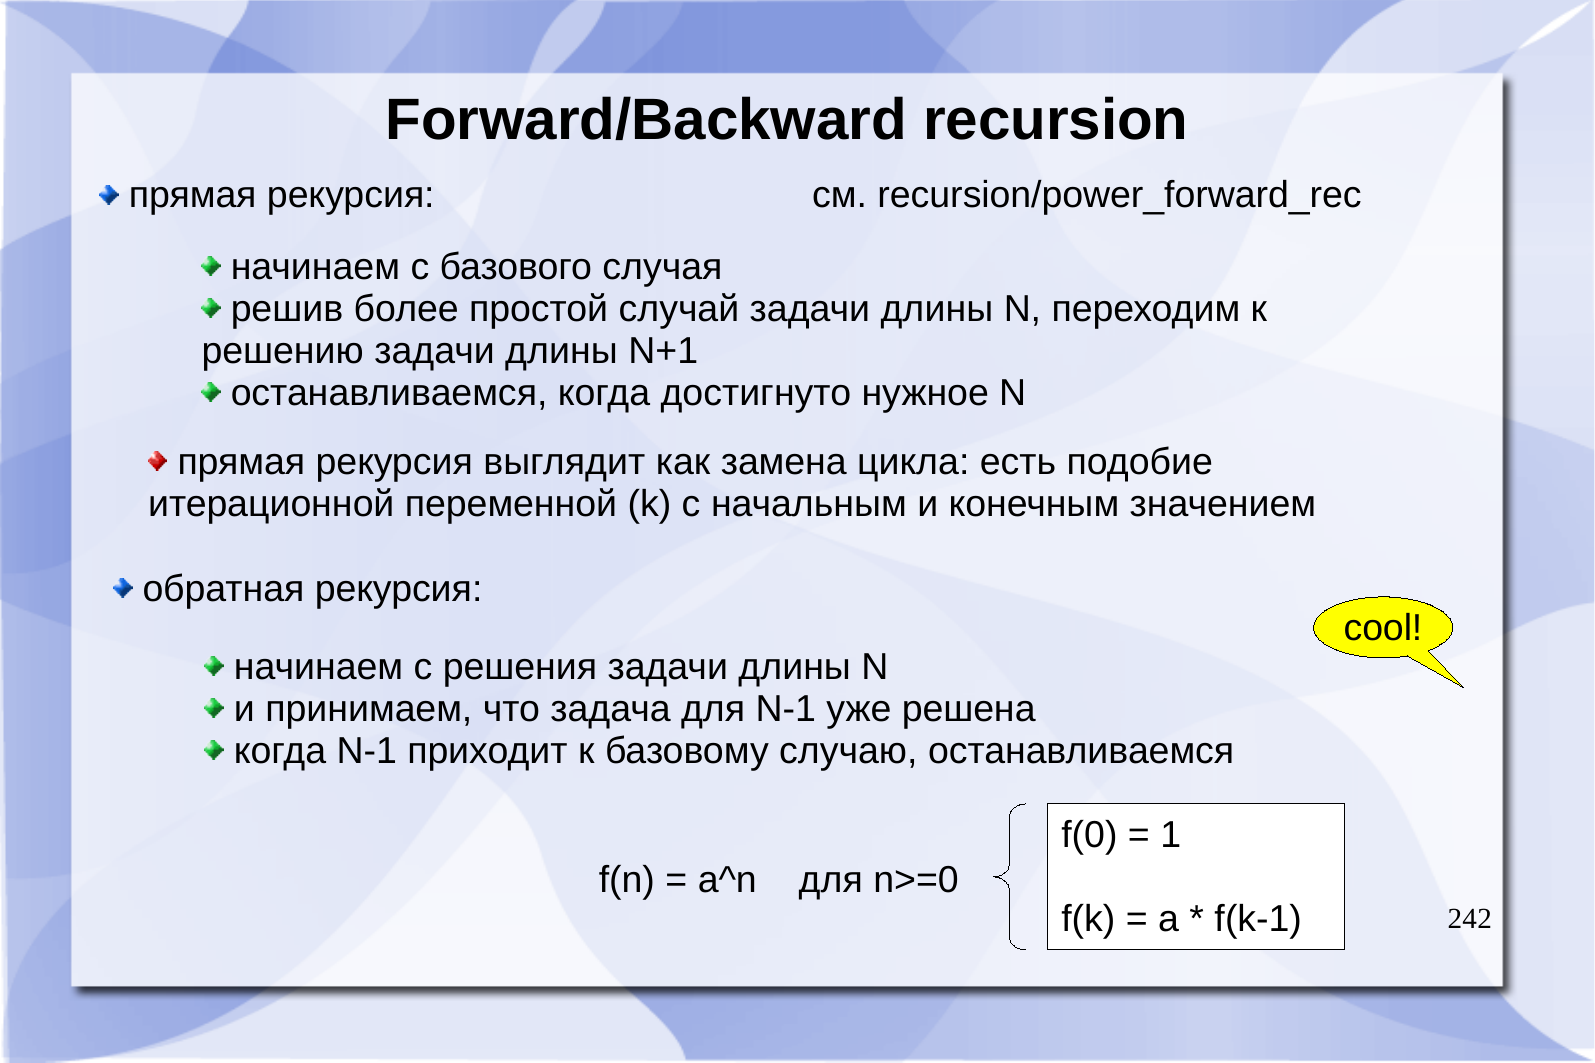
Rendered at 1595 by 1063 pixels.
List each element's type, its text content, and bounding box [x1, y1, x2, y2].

text_box f(n) = a^n для n>=0 [584, 850, 992, 908]
title Forward/Backward recursion [75, 75, 1501, 164]
text_box прямая рекурсия: [86, 167, 449, 222]
text_box см. recursion/power_forward_rec [798, 167, 1423, 222]
picture [0, 0, 1595, 1063]
text_box начинаем с решения задачи длины N и принимаем, что задача для N-1 уже решена когда N-1 приходит к базовому случаю, останавливаемся [191, 639, 1249, 778]
text_box обратная рекурсия: [99, 561, 497, 616]
text_box cool! [1313, 596, 1464, 688]
text_box начинаем с базового случая решив более простой случай задачи длины N, переходим к решению задачи длины N+1 останавливаемся, когда достигнуто нужное N [188, 239, 1411, 420]
text_box f(0) = 1 f(k) = a * f(k-1) [1047, 803, 1345, 950]
text_box прямая рекурсия выглядит как замена цикла: есть подобие итерационной переменной (k) с начальным и конечным значением [134, 434, 1461, 531]
